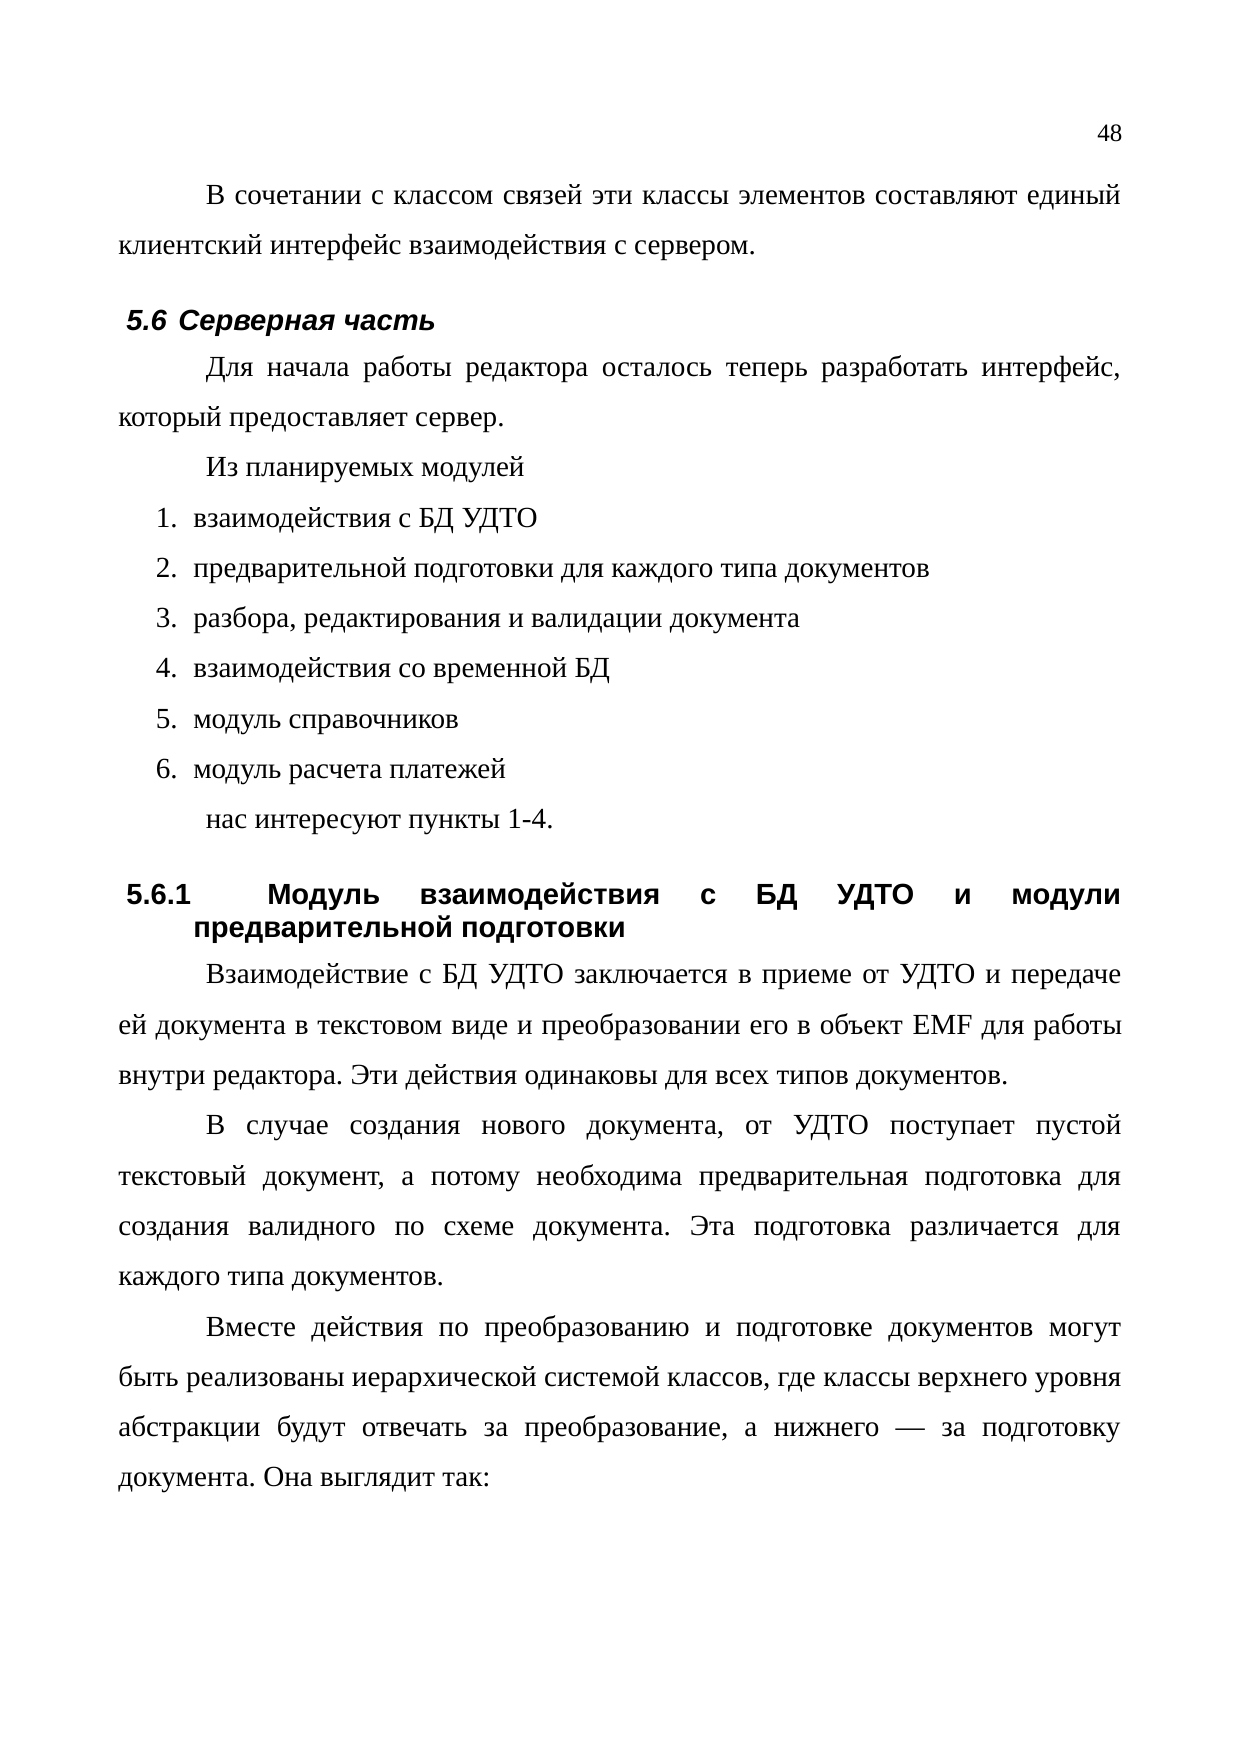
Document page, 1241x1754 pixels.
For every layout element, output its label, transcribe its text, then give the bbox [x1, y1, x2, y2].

list взаимодействия со временной БД [156, 651, 1122, 684]
text Вместе действия по преобразованию и подготовке документов могут быть реализованы иерархической системой классов, где классы верхнего уровня абстракции будут отвечать за преобразование, а нижнего — за подготовку документа. Она выглядит так: [118, 1309, 1122, 1493]
text Для начала работы редактора осталось теперь разработать интерфейс, который предоставляет сервер. [118, 349, 1122, 433]
text Взаимодействие с БД УДТО заключается в приеме от УДТО и передаче ей документа в текстовом виде и преобразовании его в объект EMF для работы внутри редактора. Эти действия одинаковы для всех типов документов. [118, 956, 1122, 1091]
text нас интересуют пункты 1-4. [118, 802, 1122, 835]
list взаимодействия с БД УДТО [156, 500, 1122, 533]
list разбора, редактирования и валидации документа [156, 600, 1122, 634]
list предварительной подготовки для каждого типа документов [156, 550, 1122, 583]
text В сочетании с классом связей эти классы элементов составляют единый клиентский интерфейс взаимодействия с сервером. [118, 177, 1122, 261]
list модуль справочников [156, 701, 1122, 734]
text Из планируемых модулей [118, 449, 1122, 483]
subtitle Серверная часть [118, 303, 1122, 336]
subtitle Модуль взаимодействия с БД УДТО и модули предварительной подготовки [118, 877, 1122, 944]
list модуль расчета платежей [156, 751, 1122, 785]
text В случае создания нового документа, от УДТО поступает пустой текстовый документ, а потому необходима предварительная подготовка для создания валидного по схеме документа. Эта подготовка различается для каждого типа документов. [118, 1107, 1122, 1292]
